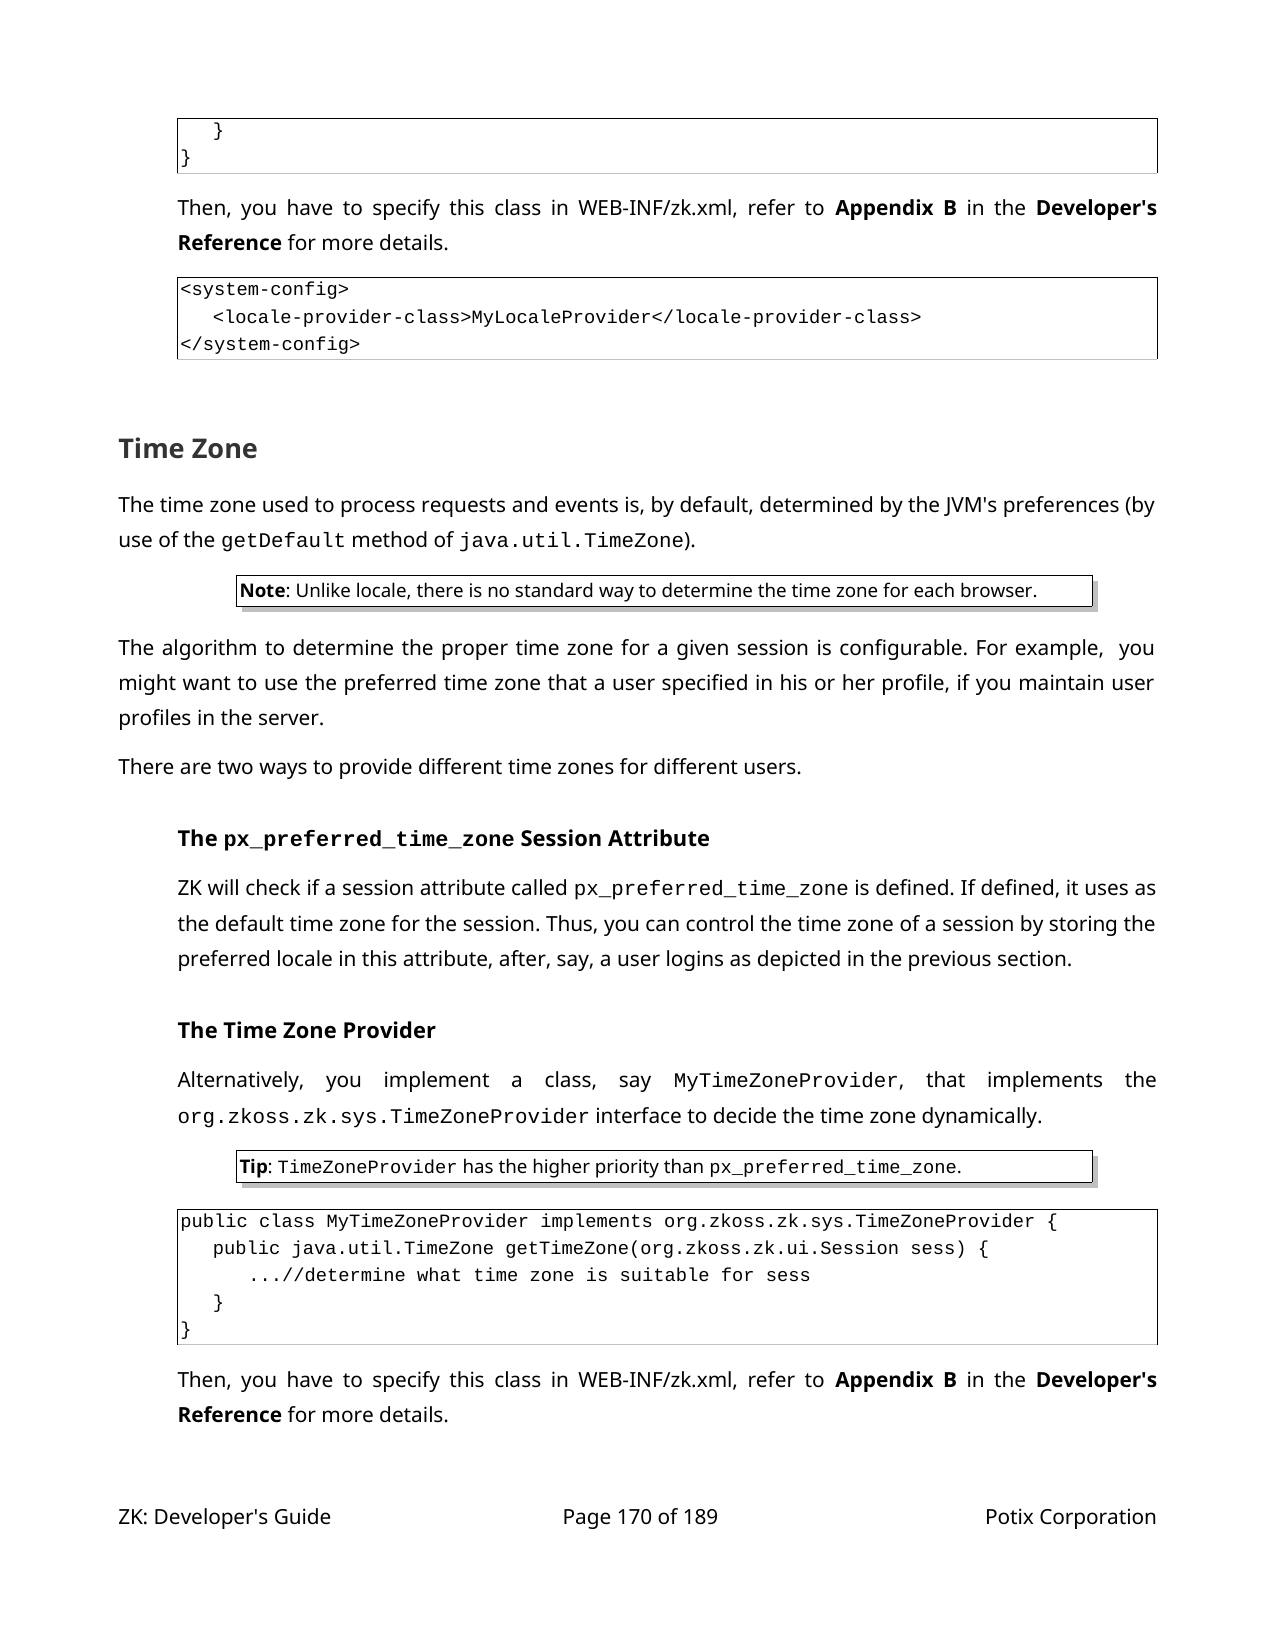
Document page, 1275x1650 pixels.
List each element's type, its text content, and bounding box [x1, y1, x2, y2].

text There are two ways to provide different time zones for different users. [118, 752, 1157, 780]
subtitle The px_preferred_time_zone Session Attribute [177, 823, 1157, 853]
text Note: Unlike locale, there is no standard way to determine the time zone for each browser. [237, 576, 1092, 606]
text } [178, 145, 1157, 173]
text <system-config> [178, 278, 1157, 302]
subtitle The Time Zone Provider [177, 1015, 1157, 1045]
text ...//determine what time zone is suitable for sess [178, 1263, 1157, 1287]
text Alternatively, you implement a class, say MyTimeZoneProvider, that implements the org.zkoss.zk.sys.TimeZoneProvider interface to decide the time zone dynamically. [177, 1066, 1157, 1129]
text ZK will check if a session attribute called px_preferred_time_zone is defined. If defined, it uses as the default time zone for the session. Thus, you can control the time zone of a session by storing the preferred locale in this attribute, after, say, a user logins as depicted in the previous section. [177, 873, 1157, 972]
text </system-config> [178, 332, 1157, 359]
text } [178, 1317, 1157, 1344]
text The time zone used to process requests and events is, by default, determined by the JVM's preferences (by use of the getDefault method of java.util.TimeZone). [118, 490, 1157, 554]
text } [178, 1290, 1157, 1314]
text The algorithm to determine the proper time zone for a given session is configurable. For example, you might want to use the preferred time zone that a user specified in his or her profile, if you maintain user profiles in the server. [118, 633, 1157, 731]
text Tip: TimeZoneProvider has the higher priority than px_preferred_time_zone. [237, 1151, 1092, 1182]
text public class MyTimeZoneProvider implements org.zkoss.zk.sys.TimeZoneProvider { [178, 1210, 1157, 1233]
text } [178, 119, 1157, 142]
text public java.util.TimeZone getTimeZone(org.zkoss.zk.ui.Session sess) { [178, 1236, 1157, 1260]
text <locale-provider-class>MyLocaleProvider</locale-provider-class> [178, 304, 1157, 329]
text Then, you have to specify this class in WEB-INF/zk.xml, refer to Appendix B in the Developer's Reference for more details. [177, 193, 1157, 257]
subtitle Time Zone [118, 430, 1157, 467]
text Then, you have to specify this class in WEB-INF/zk.xml, refer to Appendix B in the Developer's Reference for more details. [177, 1365, 1157, 1429]
